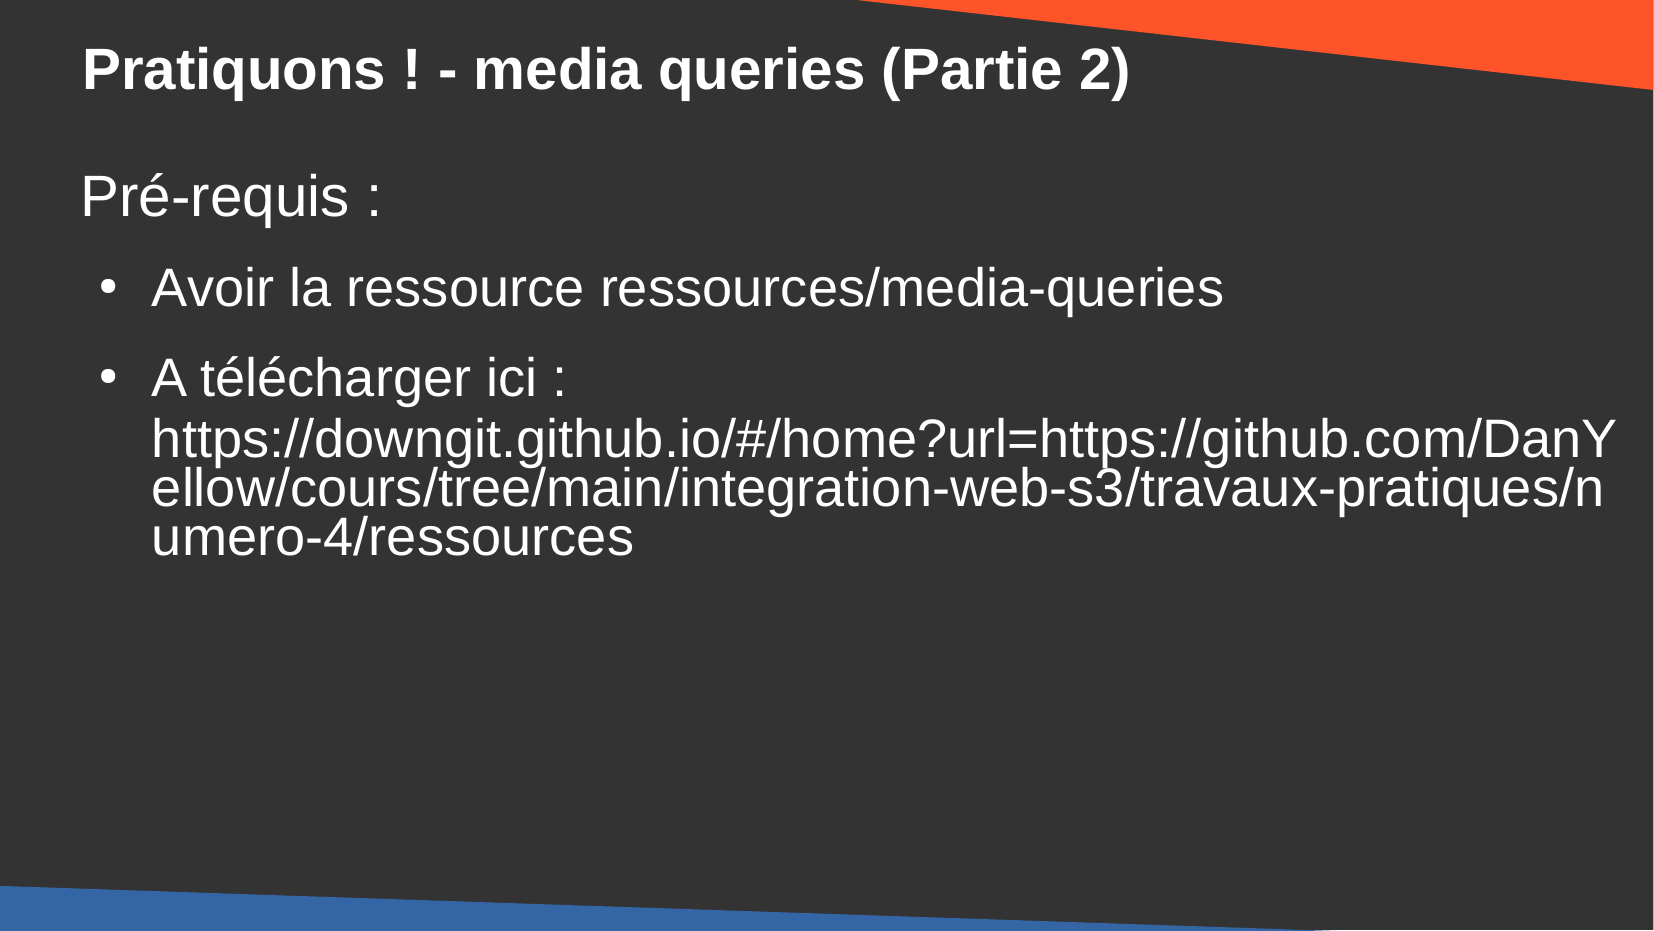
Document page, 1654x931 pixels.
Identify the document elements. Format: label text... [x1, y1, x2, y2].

text_box [0, 885, 1337, 931]
list Pré-requis : Avoir la ressource ressources/media-queries A télécharger ici : https://downgit.github.io/#/home?url=https://github.com/DanYellow/cours/tree/main/integration-web-s3/travaux-pratiques/numero-4/ressources [80, 163, 1620, 501]
title Pratiquons ! - media queries (Partie 2) [82, 37, 1571, 114]
text_box [856, 0, 1654, 91]
